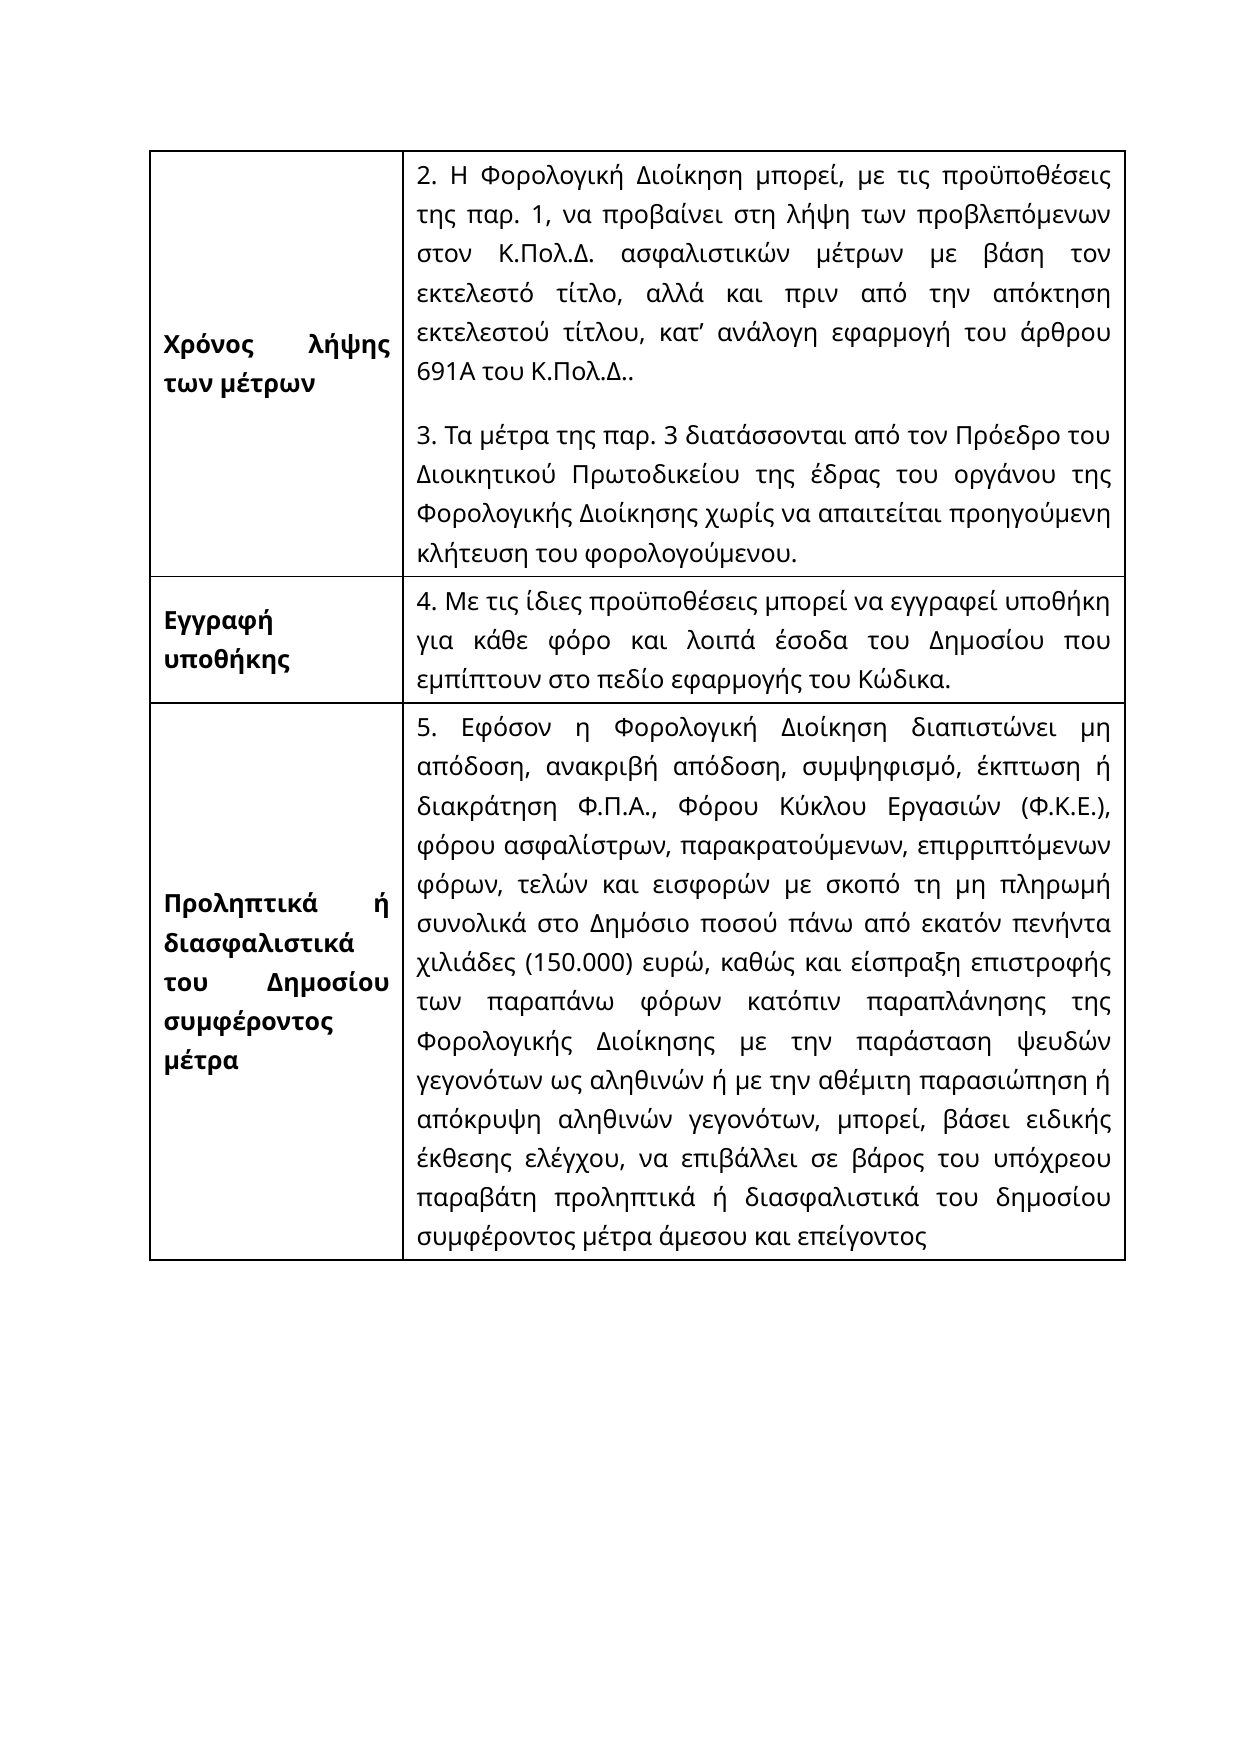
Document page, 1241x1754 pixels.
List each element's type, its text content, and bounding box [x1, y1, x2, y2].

table_cell 2. Η Φορολογική Διοίκηση μπορεί, με τις προϋποθέσεις της παρ. 1, να προβαίνει στη λήψη των προβλεπόμενων στον Κ.Πολ.Δ. ασφαλιστικών μέτρων με βάση τον εκτελεστό τίτλο, αλλά και πριν από την απόκτηση εκτελεστού τίτλου, κατ’ ανάλογη εφαρμογή του άρθρου 691Α του Κ.Πολ.Δ.. 3. Τα μέτρα της παρ. 3 διατάσσονται από τον Πρόεδρο του Διοικητικού Πρωτοδικείου της έδρας του οργάνου της Φορολογικής Διοίκησης χωρίς να απαιτείται προηγούμενη κλήτευση του φορολογούμενου. [404, 152, 1124, 576]
table_cell Χρόνος λήψης των μέτρων [151, 152, 402, 576]
table_cell Προληπτικά ή διασφαλιστικά του Δημοσίου συμφέροντος μέτρα [151, 704, 402, 1259]
table_cell Εγγραφή υποθήκης [151, 577, 402, 702]
table_cell 4. Με τις ίδιες προϋποθέσεις μπορεί να εγγραφεί υποθήκη για κάθε φόρο και λοιπά έσοδα του Δημοσίου που εμπίπτουν στο πεδίο εφαρμογής του Κώδικα. [404, 577, 1124, 702]
table_cell 5. Εφόσον η Φορολογική Διοίκηση διαπιστώνει μη απόδοση, ανακριβή απόδοση, συμψηφισμό, έκπτωση ή διακράτηση Φ.Π.Α., Φόρου Κύκλου Εργασιών (Φ.Κ.Ε.), φόρου ασφαλίστρων, παρακρατούμενων, επιρριπτόμενων φόρων, τελών και εισφορών με σκοπό τη μη πληρωμή συνολικά στο Δημόσιο ποσού πάνω από εκατόν πενήντα χιλιάδες (150.000) ευρώ, καθώς και είσπραξη επιστροφής των παραπάνω φόρων κατόπιν παραπλάνησης της Φορολογικής Διοίκησης με την παράσταση ψευδών γεγονότων ως αληθινών ή με την αθέμιτη παρασιώπηση ή απόκρυψη αληθινών γεγονότων, μπορεί, βάσει ειδικής έκθεσης ελέγχου, να επιβάλλει σε βάρος του υπόχρεου παραβάτη προληπτικά ή διασφαλιστικά του δημοσίου συμφέροντος μέτρα άμεσου και επείγοντος [404, 704, 1124, 1259]
